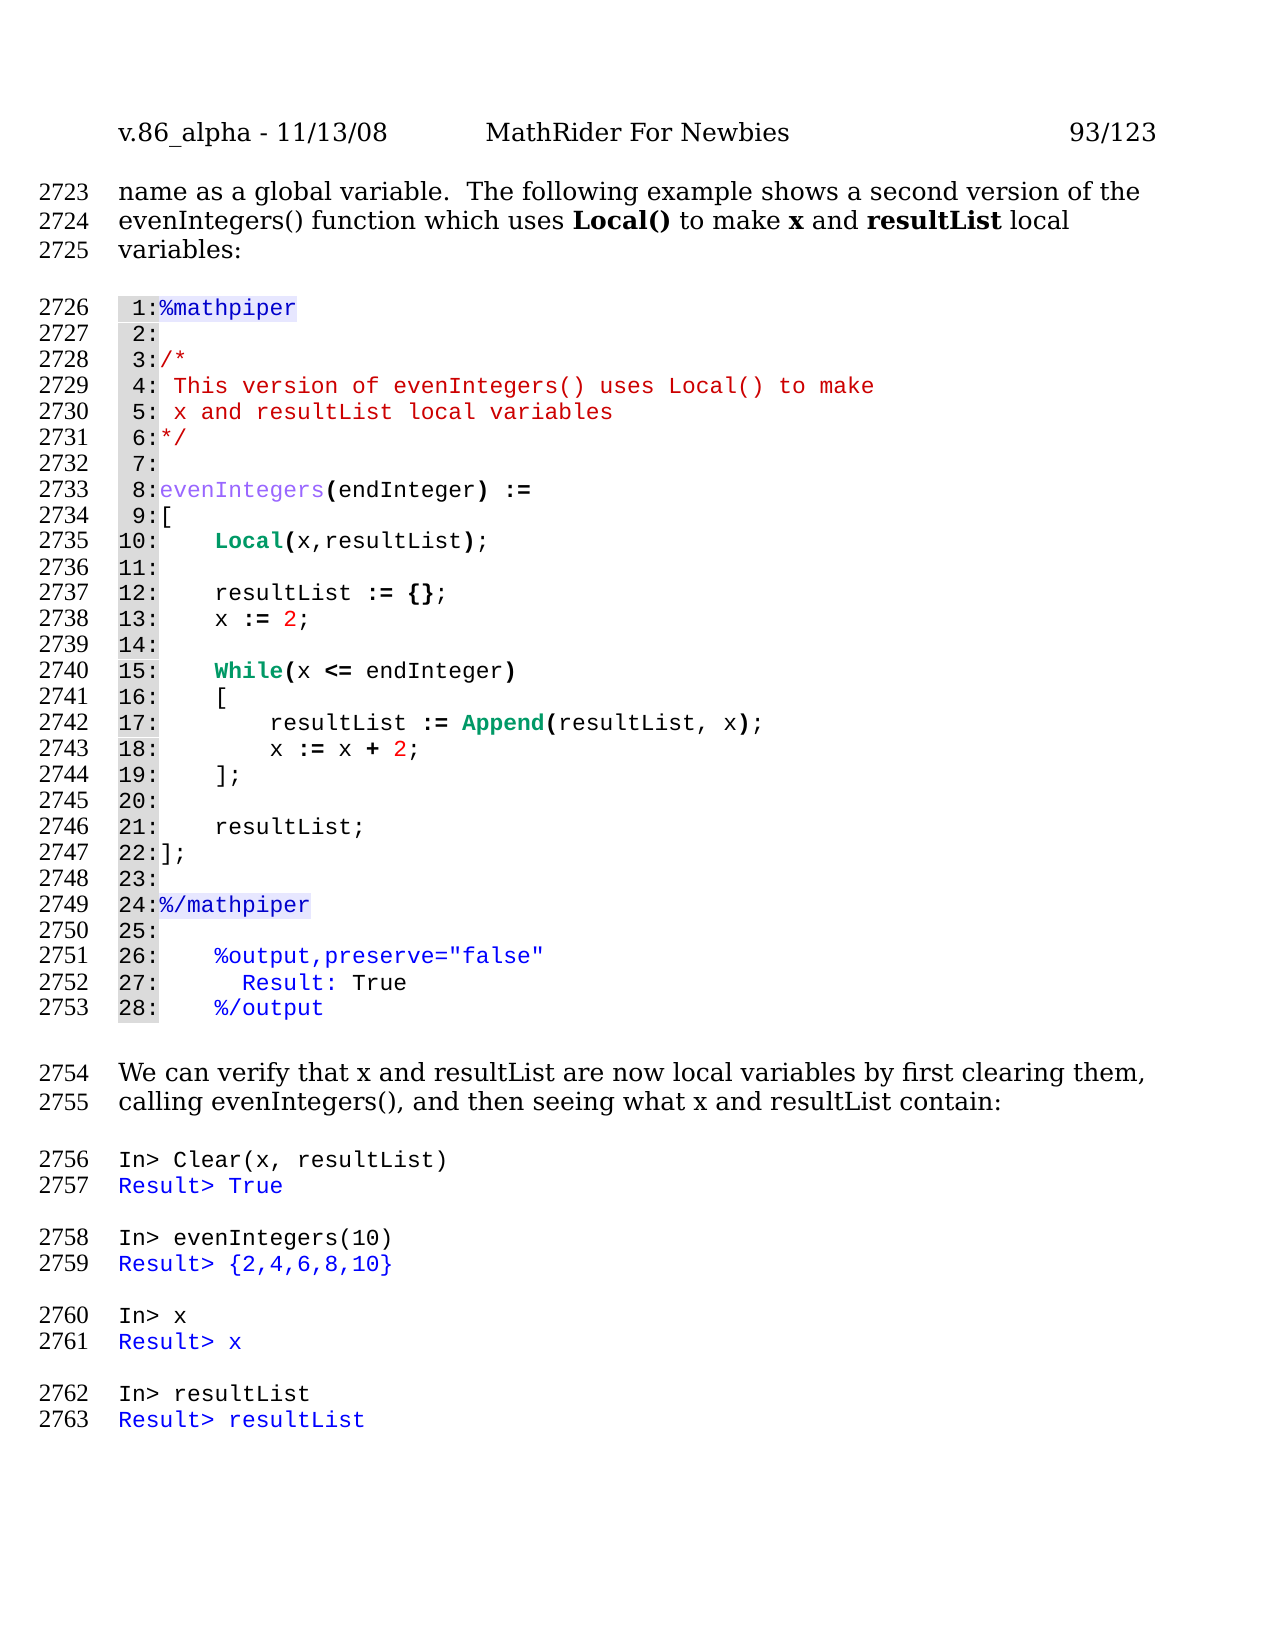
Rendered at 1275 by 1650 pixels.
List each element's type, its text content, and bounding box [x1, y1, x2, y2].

text 21: resultList; [118, 815, 1157, 841]
text name as a global variable. The following example shows a second version of the evenIntegers() function which uses Local() to make x and resultList local variables: [118, 177, 1157, 264]
text 24:%/mathpiper [118, 893, 1157, 919]
text 12: resultList := {}; [118, 582, 1157, 608]
text 6:*/ [118, 426, 1157, 452]
text 17: resultList := Append(resultList, x); [118, 711, 1157, 737]
text 9:[ [118, 504, 1157, 530]
text 28: %/output [118, 997, 1157, 1023]
text In> resultList [118, 1382, 1157, 1408]
text 20: [118, 789, 1157, 815]
text Result> {2,4,6,8,10} [118, 1252, 1157, 1278]
text 1:%mathpiper [118, 296, 1157, 322]
text 22:]; [118, 841, 1157, 867]
text 14: [118, 634, 1157, 659]
text 10: Local(x,resultList); [118, 530, 1157, 556]
text Result> resultList [118, 1408, 1157, 1434]
text In> Clear(x, resultList) [118, 1148, 1157, 1174]
text In> x [118, 1304, 1157, 1330]
text 2: [118, 322, 1157, 348]
text 26: %output,preserve="false" [118, 945, 1157, 971]
text 16: [ [118, 686, 1157, 711]
text 25: [118, 919, 1157, 945]
text 7: [118, 452, 1157, 478]
text We can verify that x and resultList are now local variables by first clearing them, calling evenIntegers(), and then seeing what x and resultList contain: [118, 1058, 1157, 1117]
text Result> True [118, 1174, 1157, 1200]
text 4: This version of evenIntegers() uses Local() to make [118, 374, 1157, 400]
text 8:evenIntegers(endInteger) := [118, 478, 1157, 504]
text 5: x and resultList local variables [118, 400, 1157, 426]
text 11: [118, 556, 1157, 582]
text 13: x := 2; [118, 608, 1157, 634]
text 3:/* [118, 348, 1157, 374]
text 15: While(x <= endInteger) [118, 659, 1157, 686]
text 27: Result: True [118, 971, 1157, 997]
text 18: x := x + 2; [118, 737, 1157, 763]
text 19: ]; [118, 763, 1157, 789]
text In> evenIntegers(10) [118, 1226, 1157, 1252]
text Result> x [118, 1330, 1157, 1356]
text 23: [118, 867, 1157, 893]
